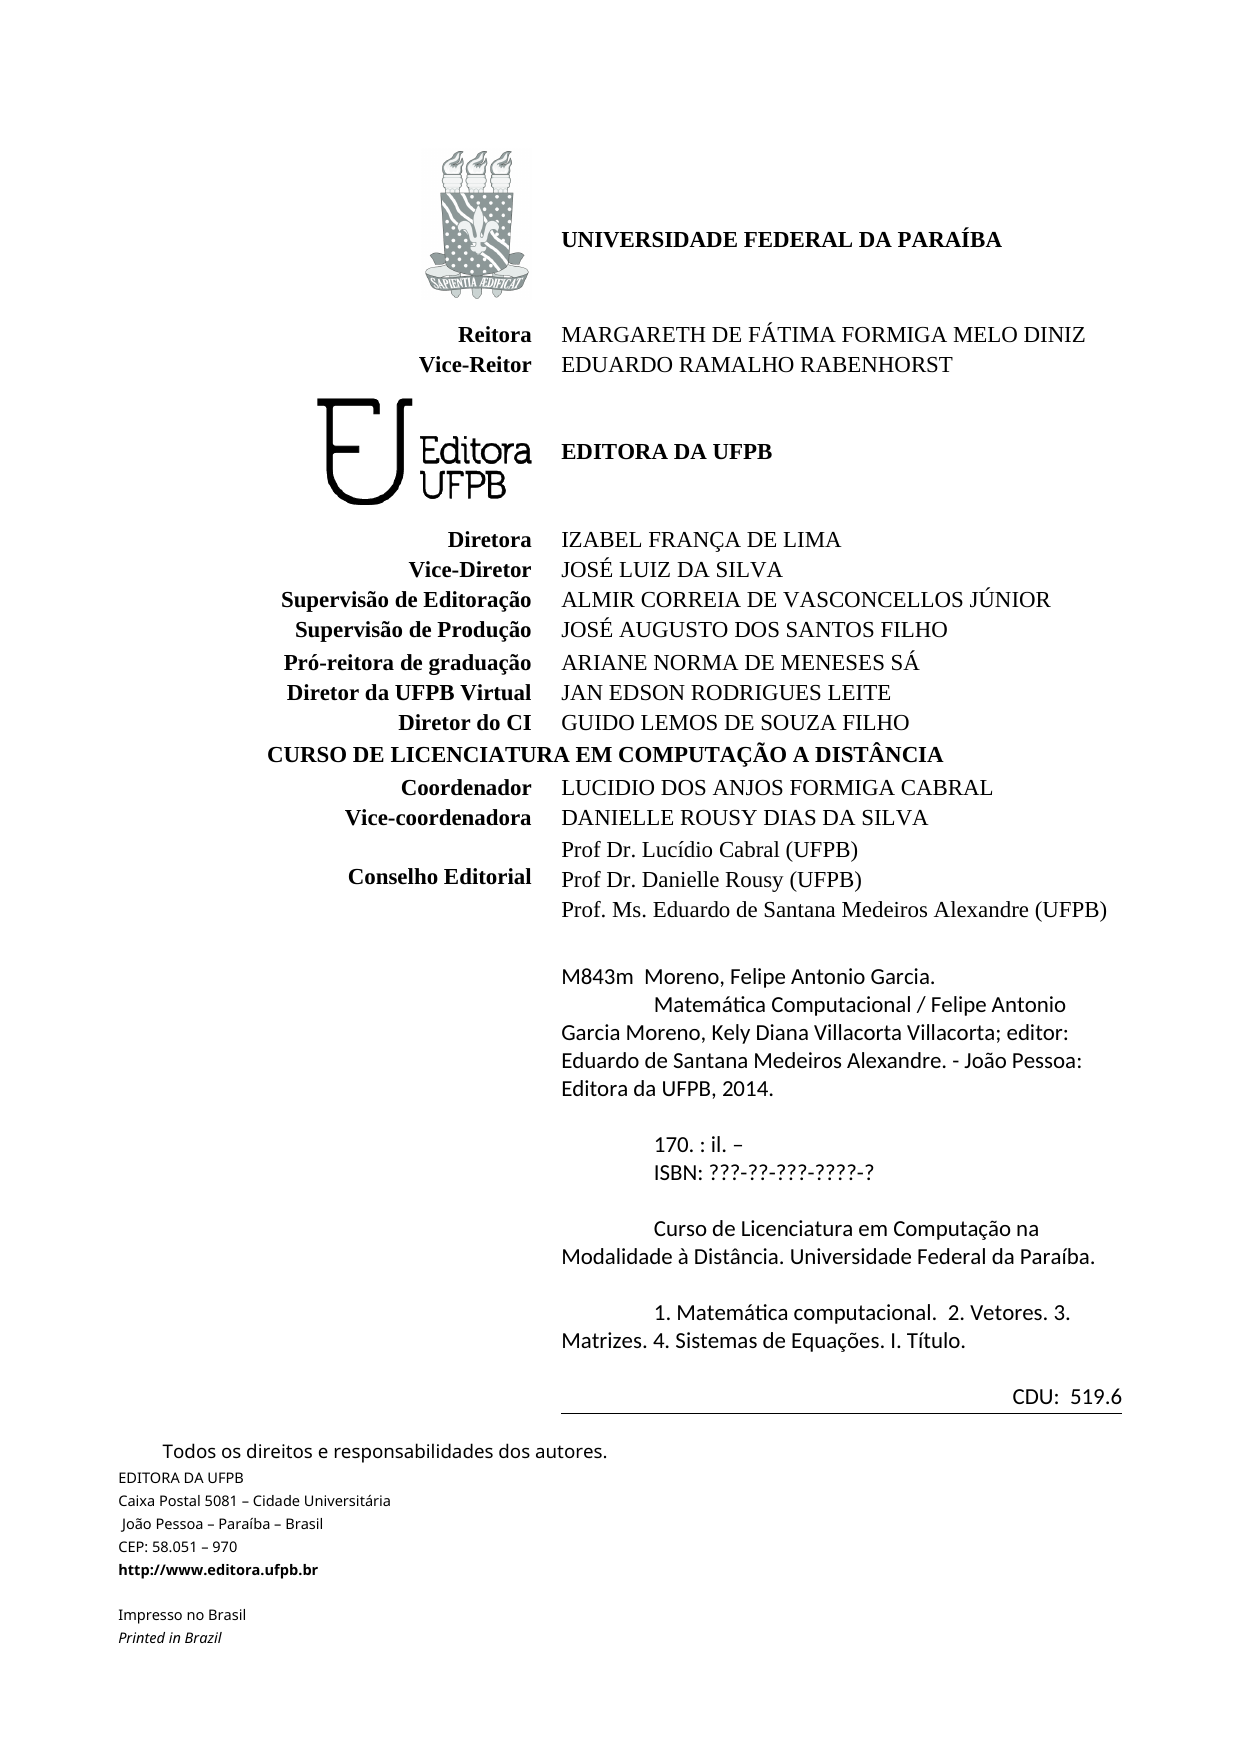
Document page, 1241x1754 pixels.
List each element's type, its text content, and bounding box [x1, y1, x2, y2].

table_cell Diretora Vice-Diretor Supervisão de Editoração Supervisão de Produção [118, 526, 561, 649]
text Caixa Postal 5081 – Cidade Universitária [118, 1491, 1122, 1511]
table_cell Conselho Editorial [118, 836, 561, 959]
table_cell Pró-reitora de graduação Diretor da UFPB Virtual Diretor do CI [118, 649, 561, 741]
table_cell Reitora Vice-Reitor [118, 321, 561, 398]
table_cell EDITORA DA UFPB [561, 398, 1122, 526]
picture [421, 148, 532, 300]
table_cell CURSO DE LICENCIATURA EM COMPUTAÇÃO A DISTÂNCIA [118, 741, 1122, 774]
picture [317, 398, 532, 505]
text João Pessoa – Paraíba – Brasil [118, 1514, 1122, 1534]
table_cell Prof Dr. Lucídio Cabral (UFPB) Prof Dr. Danielle Rousy (UFPB) Prof. Ms. Eduardo de Santana Medeiros Alexandre (UFPB) [561, 836, 1122, 959]
table_cell MARGARETH DE FÁTIMA FORMIGA MELO DINIZ EDUARDO RAMALHO RABENHORST [561, 321, 1122, 398]
text Todos os direitos e responsabilidades dos autores. [162, 1439, 1122, 1464]
table_header [118, 149, 561, 321]
text CEP: 58.051 – 970 [118, 1537, 1122, 1556]
table_cell LUCIDIO DOS ANJOS FORMIGA CABRAL DANIELLE ROUSY DIAS DA SILVA [561, 774, 1122, 836]
text Impresso no Brasil [118, 1605, 1122, 1625]
text http://www.editora.ufpb.br [118, 1559, 1122, 1579]
table_cell IZABEL FRANÇA DE LIMA JOSÉ LUIZ DA SILVA ALMIR CORREIA DE VASCONCELLOS JÚNIOR JOSÉ AUGUSTO DOS SANTOS FILHO [561, 526, 1122, 649]
table_cell Coordenador Vice-coordenadora [118, 774, 561, 836]
text Printed in Brazil [118, 1628, 1122, 1648]
table_cell ARIANE NORMA DE MENESES SÁ JAN EDSON RODRIGUES LEITE GUIDO LEMOS DE SOUZA FILHO [561, 649, 1122, 741]
table_cell [118, 959, 561, 1413]
table_header UNIVERSIDADE FEDERAL DA PARAÍBA [561, 149, 1122, 321]
text EDITORA DA UFPB [118, 1468, 1122, 1488]
table_cell M843m Moreno, Felipe Antonio Garcia. Matemática Computacional / Felipe Antonio Garcia Moreno, Kely Diana Villacorta Villacorta; editor: Eduardo de Santana Medeiros Alexandre. - João Pessoa: Editora da UFPB, 2014. 170. : il. – ISBN: ???-??-???-????-? Curso de Licenciatura em Computação na Modalidade à Distância. Universidade Federal da Paraíba. 1. Matemática computacional. 2. Vetores. 3. Matrizes. 4. Sistemas de Equações. I. Título. CDU: 519.6 [561, 959, 1122, 1413]
table_cell [118, 398, 561, 526]
